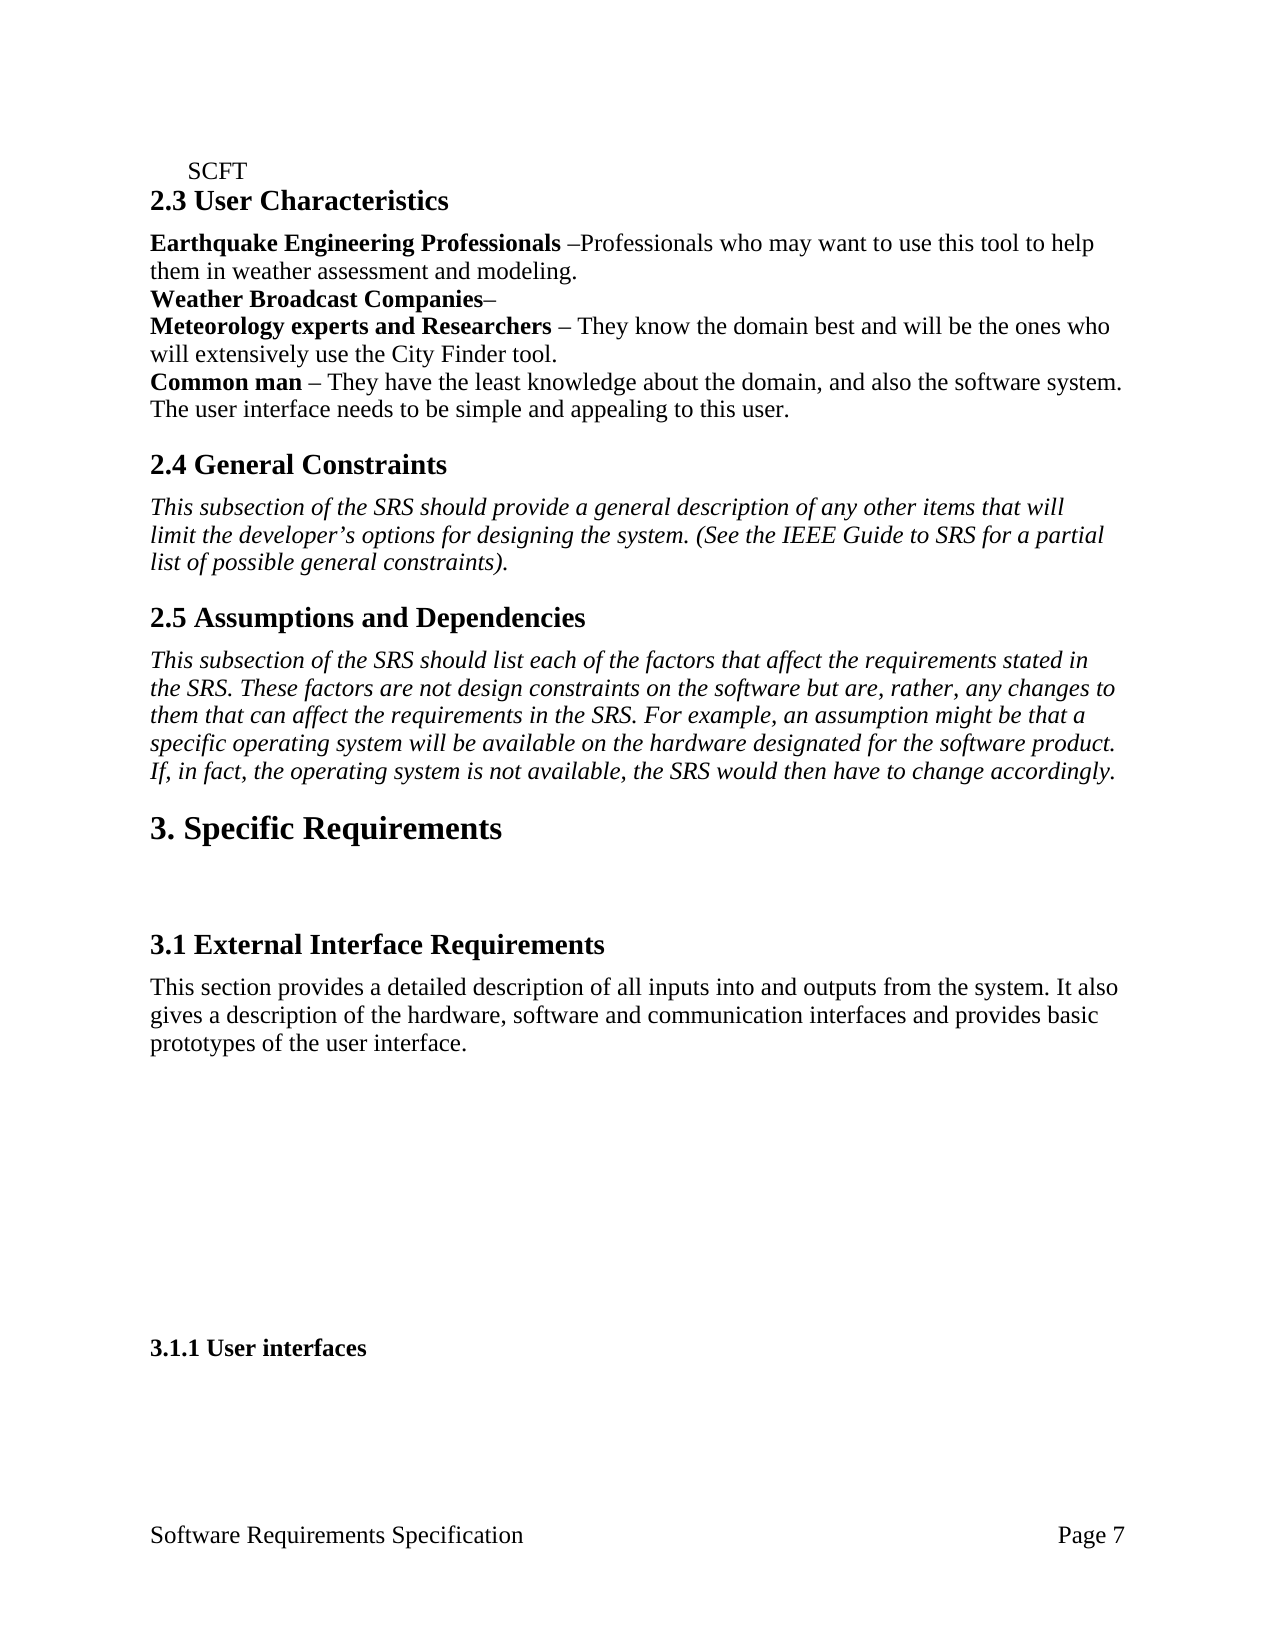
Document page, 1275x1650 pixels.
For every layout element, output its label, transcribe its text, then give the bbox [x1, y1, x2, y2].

text Weather Broadcast Companies– [150, 285, 1125, 312]
subtitle 2.5 Assumptions and Dependencies [150, 601, 1125, 633]
text Meteorology experts and Researchers – They know the domain best and will be the ones who will extensively use the City Finder tool. [150, 312, 1125, 368]
text 3.1.1 User interfaces [150, 1334, 1125, 1361]
subtitle 2.3 User Characteristics [150, 184, 1125, 217]
text This subsection of the SRS should list each of the factors that affect the requirements stated in the SRS. These factors are not design constraints on the software but are, rather, any changes to them that can affect the requirements in the SRS. For example, an assumption might be that a specific operating system will be available on the hardware designated for the software product. If, in fact, the operating system is not available, the SRS would then have to change accordingly. [150, 646, 1125, 784]
text Common man – They have the least knowledge about the domain, and also the software system. The user interface needs to be simple and appealing to this user. [150, 368, 1125, 423]
subtitle 2.4 General Constraints [150, 448, 1125, 481]
text Earthquake Engineering Professionals –Professionals who may want to use this tool to help them in weather assessment and modeling. [150, 229, 1125, 285]
subtitle 3. Specific Requirements [150, 809, 1125, 846]
text limit the developer’s options for designing the system. (See the IEEE Guide to SRS for a partial list of possible general constraints). [150, 521, 1125, 576]
subtitle 3.1 External Interface Requirements [150, 929, 1125, 961]
text This section provides a detailed description of all inputs into and outputs from the system. It also gives a description of the hardware, software and communication interfaces and provides basic prototypes of the user interface. [150, 973, 1125, 1057]
text This subsection of the SRS should provide a general description of any other items that will [150, 493, 1125, 521]
